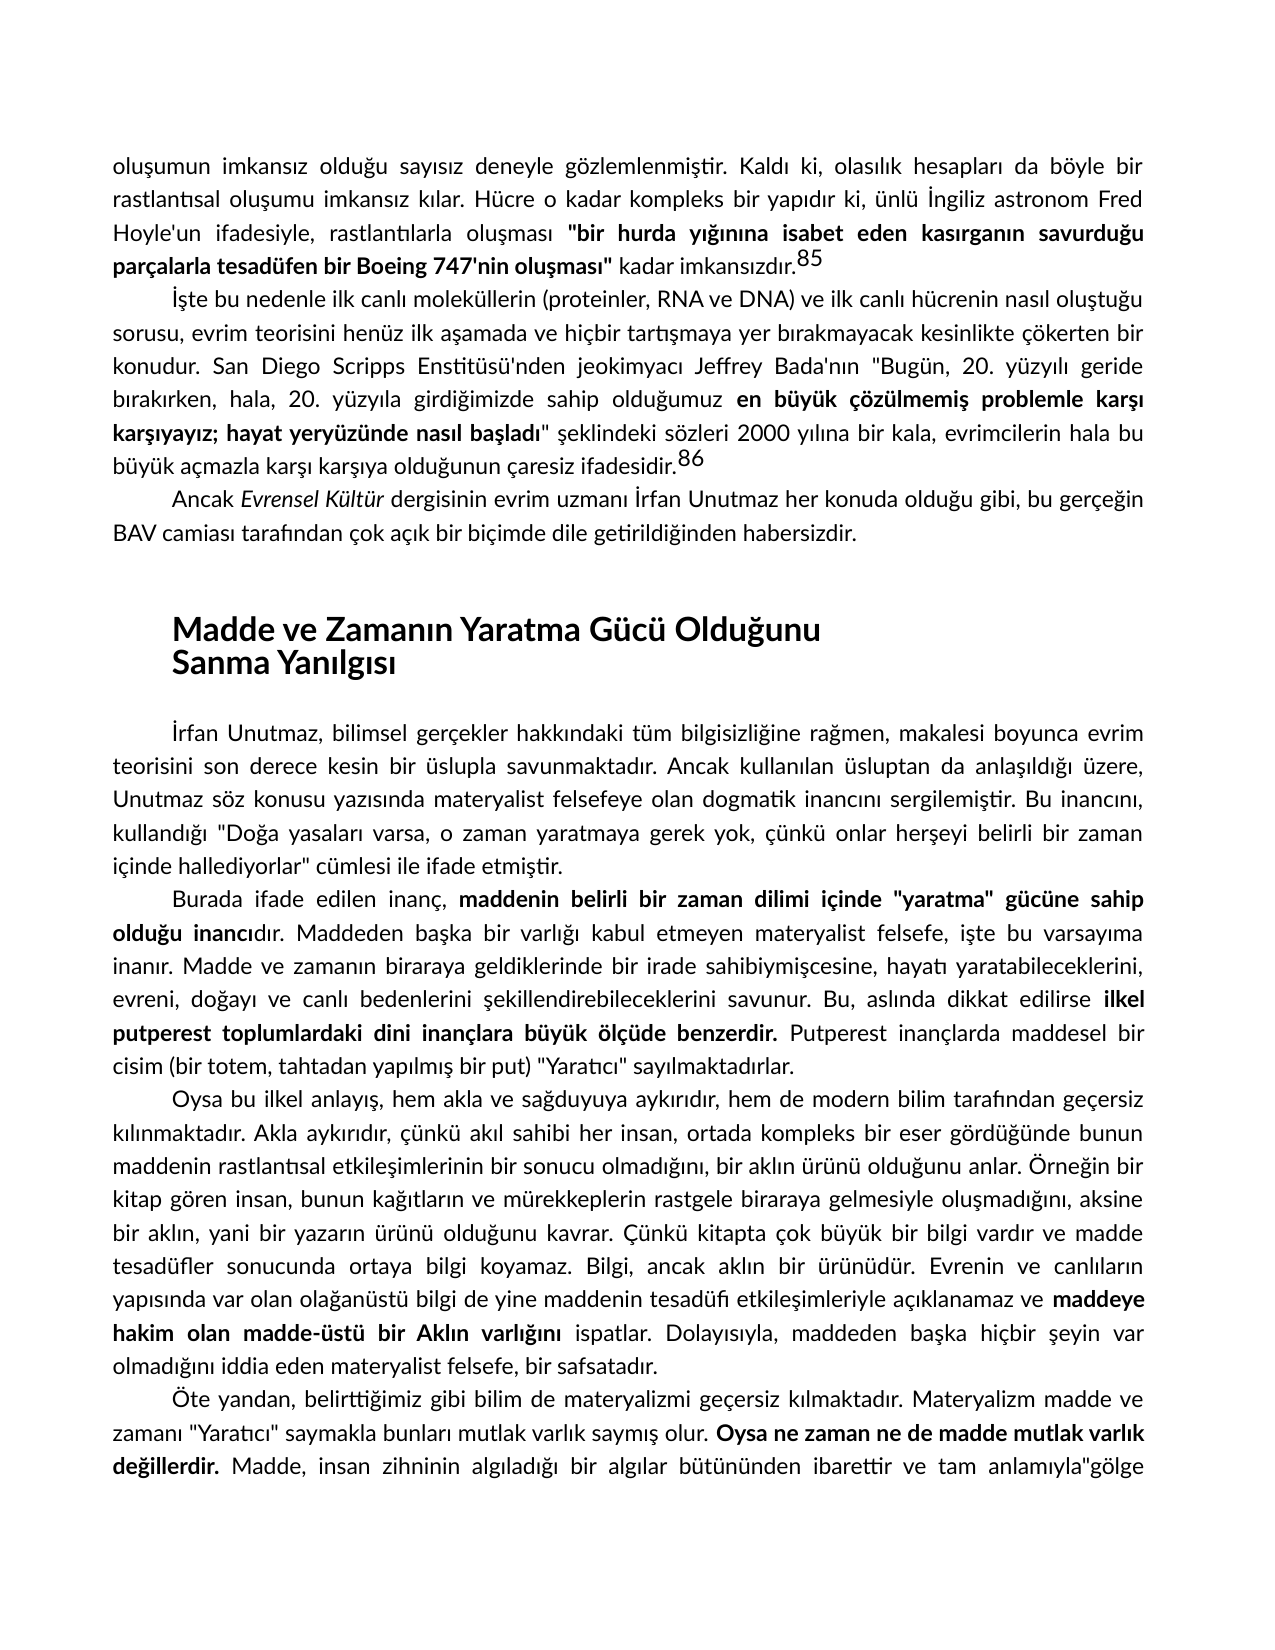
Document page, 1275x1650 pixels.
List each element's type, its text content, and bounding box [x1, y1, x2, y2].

text Ancak Evrensel Kültür dergisinin evrim uzmanı İrfan Unutmaz her konuda olduğu gibi, bu gerçeğin BAV camiası tarafından çok açık bir biçimde dile getirildiğinden habersizdir. [112, 481, 1145, 548]
text Oysa bu ilkel anlayış, hem akla ve sağduyuya aykırıdır, hem de modern bilim tarafından geçersiz kılınmaktadır. Akla aykırıdır, çünkü akıl sahibi her insan, ortada kompleks bir eser gördüğünde bunun maddenin rastlantısal etkileşimlerinin bir sonucu olmadığını, bir aklın ürünü olduğunu anlar. Örneğin bir kitap gören insan, bunun kağıtların ve mürekkeplerin rastgele biraraya gelmesiyle oluşmadığını, aksine bir aklın, yani bir yazarın ürünü olduğunu kavrar. Çünkü kitapta çok büyük bir bilgi vardır ve madde tesadüfler sonucunda ortaya bilgi koyamaz. Bilgi, ancak aklın bir ürünüdür. Evrenin ve canlıların yapısında var olan olağanüstü bilgi de yine maddenin tesadüfi etkileşimleriyle açıklanamaz ve maddeye hakim olan madde-üstü bir Aklın varlığını ispatlar. Dolayısıyla, maddeden başka hiçbir şeyin var olmadığını iddia eden materyalist felsefe, bir safsatadır. [112, 1081, 1145, 1381]
text İşte bu nedenle ilk canlı moleküllerin (proteinler, RNA ve DNA) ve ilk canlı hücrenin nasıl oluştuğu sorusu, evrim teorisini henüz ilk aşamada ve hiçbir tartışmaya yer bırakmayacak kesinlikte çökerten bir konudur. San Diego Scripps Enstitüsü'nden jeokimyacı Jeffrey Bada'nın "Bugün, 20. yüzyılı geride bırakırken, hala, 20. yüzyıla girdiğimizde sahip olduğumuz en büyük çözülmemiş problemle karşı karşıyayız; hayat yeryüzünde nasıl başladı" şeklindeki sözleri 2000 yılına bir kala, evrimcilerin hala bu büyük açmazla karşı karşıya olduğunun çaresiz ifadesidir.86 [112, 281, 1145, 481]
text oluşumun imkansız olduğu sayısız deneyle gözlemlenmiştir. Kaldı ki, olasılık hesapları da böyle bir rastlantısal oluşumu imkansız kılar. Hücre o kadar kompleks bir yapıdır ki, ünlü İngiliz astronom Fred Hoyle'un ifadesiyle, rastlantılarla oluşması "bir hurda yığınına isabet eden kasırganın savurduğu parçalarla tesadüfen bir Boeing 747'nin oluşması" kadar imkansızdır.85 [112, 148, 1145, 281]
text İrfan Unutmaz, bilimsel gerçekler hakkındaki tüm bilgisizliğine rağmen, makalesi boyunca evrim teorisini son derece kesin bir üslupla savunmaktadır. Ancak kullanılan üsluptan da anlaşıldığı üzere, Unutmaz söz konusu yazısında materyalist felsefeye olan dogmatik inancını sergilemiştir. Bu inancını, kullandığı "Doğa yasaları varsa, o zaman yaratmaya gerek yok, çünkü onlar herşeyi belirli bir zaman içinde hallediyorlar" cümlesi ile ifade etmiştir. [112, 714, 1145, 881]
text Burada ifade edilen inanç, maddenin belirli bir zaman dilimi içinde "yaratma" gücüne sahip olduğu inancıdır. Maddeden başka bir varlığı kabul etmeyen materyalist felsefe, işte bu varsayıma inanır. Madde ve zamanın biraraya geldiklerinde bir irade sahibiymişcesine, hayatı yaratabileceklerini, evreni, doğayı ve canlı bedenlerini şekillendirebileceklerini savunur. Bu, aslında dikkat edilirse ilkel putperest toplumlardaki dini inançlara büyük ölçüde benzerdir. Putperest inançlarda maddesel bir cisim (bir totem, tahtadan yapılmış bir put) "Yaratıcı" sayılmaktadırlar. [112, 881, 1145, 1081]
text Madde ve Zamanın Yaratma Gücü Olduğunu [112, 614, 1145, 648]
text Öte yandan, belirttiğimiz gibi bilim de materyalizmi geçersiz kılmaktadır. Materyalizm madde ve zamanı "Yaratıcı" saymakla bunları mutlak varlık saymış olur. Oysa ne zaman ne de madde mutlak varlık değillerdir. Madde, insan zihninin algıladığı bir algılar bütününden ibarettir ve tam anlamıyla"gölge [112, 1381, 1145, 1481]
text Sanma Yanılgısı [112, 648, 1145, 681]
